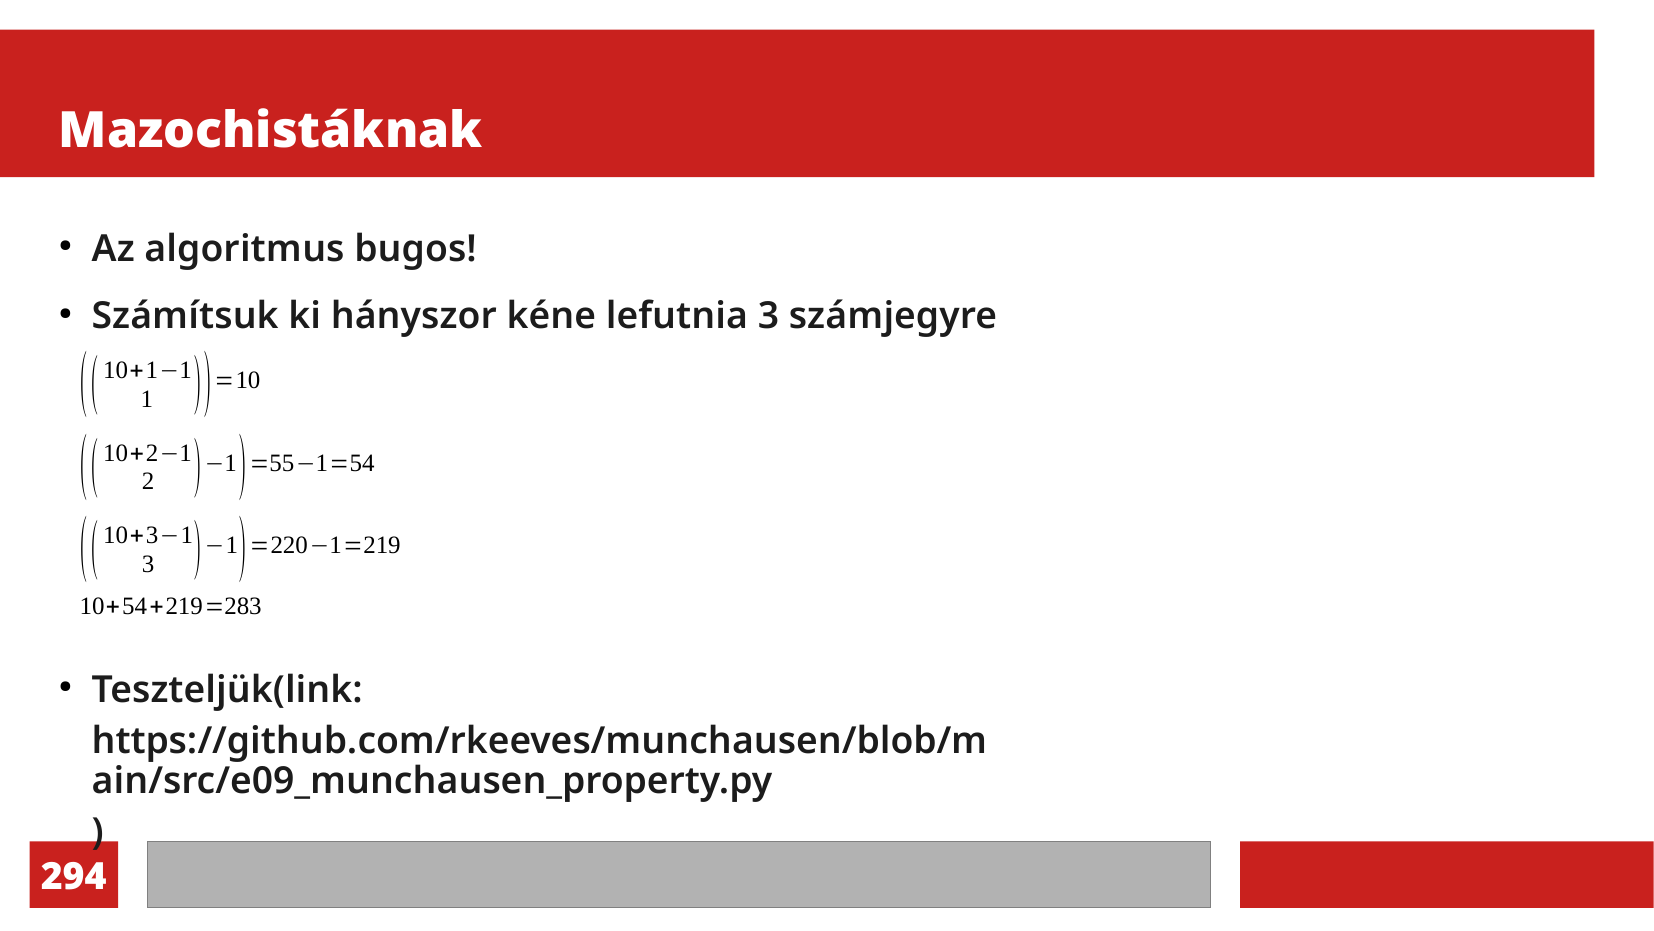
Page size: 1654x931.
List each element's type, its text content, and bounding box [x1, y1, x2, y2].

chart [73, 349, 267, 420]
chart [73, 515, 408, 585]
list Az algoritmus bugos! Számítsuk ki hányszor kéne lefutnia 3 számjegyre Teszteljük(link: https://github.com/rkeeves/munchausen/blob/main/src/e09_munchausen_property.py) [59, 221, 1004, 857]
title Mazochistáknak [59, 44, 1595, 163]
chart [73, 432, 382, 502]
chart [73, 591, 269, 620]
